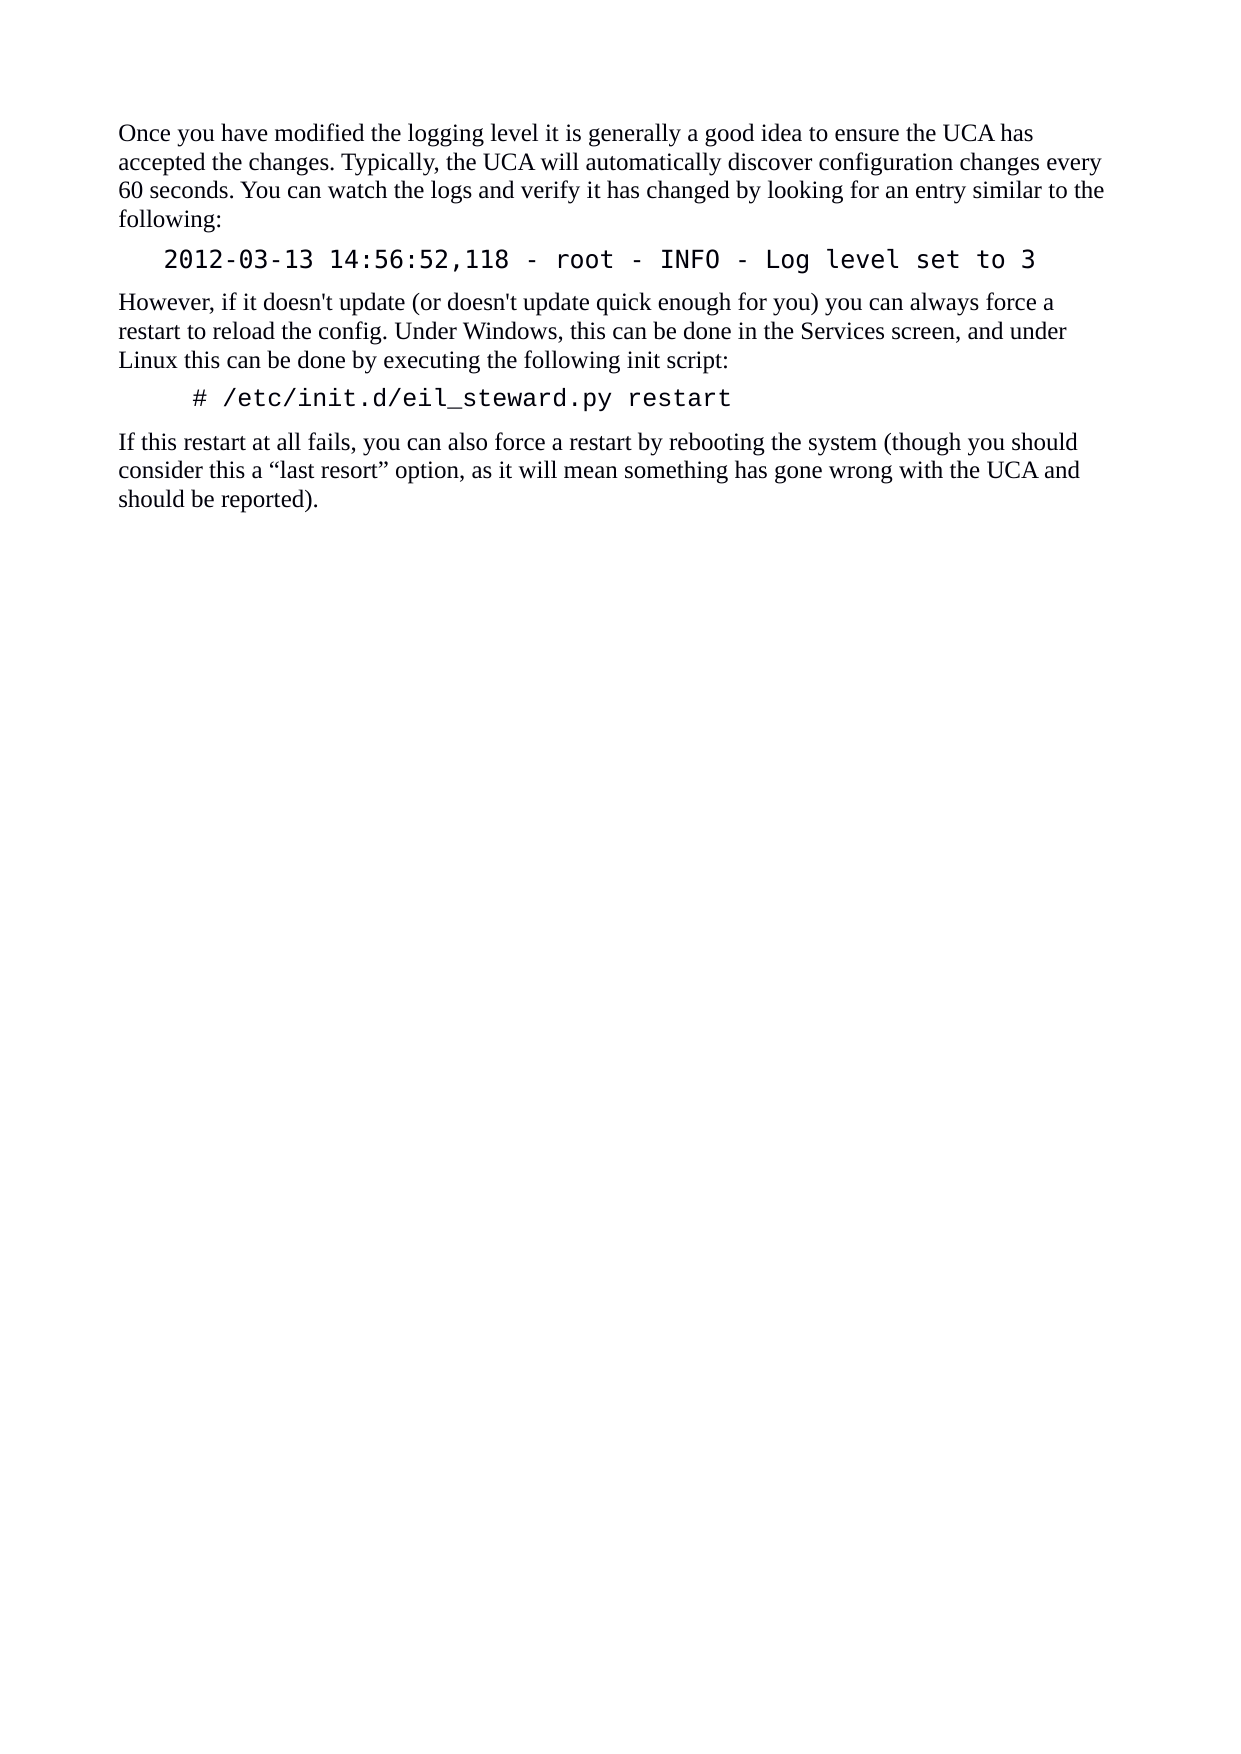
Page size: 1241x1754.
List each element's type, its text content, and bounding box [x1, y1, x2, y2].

text If this restart at all fails, you can also force a restart by rebooting the system (though you should consider this a “last resort” option, as it will mean something has gone wrong with the UCA and should be reported). [118, 427, 1122, 513]
text Once you have modified the logging level it is generally a good idea to ensure the UCA has accepted the changes. Typically, the UCA will automatically discover configuration changes every 60 seconds. You can watch the logs and verify it has changed by looking for an entry similar to the following: [118, 118, 1122, 233]
text # /etc/init.d/eil_steward.py restart [192, 386, 1122, 414]
text However, if it doesn't update (or doesn't update quick enough for you) you can always force a restart to reload the config. Under Windows, this can be done in the Services screen, and under Linux this can be done by executing the following init script: [118, 287, 1122, 373]
text 2012-03-13 14:56:52,118 - root - INFO - Log level set to 3 [118, 246, 1122, 275]
